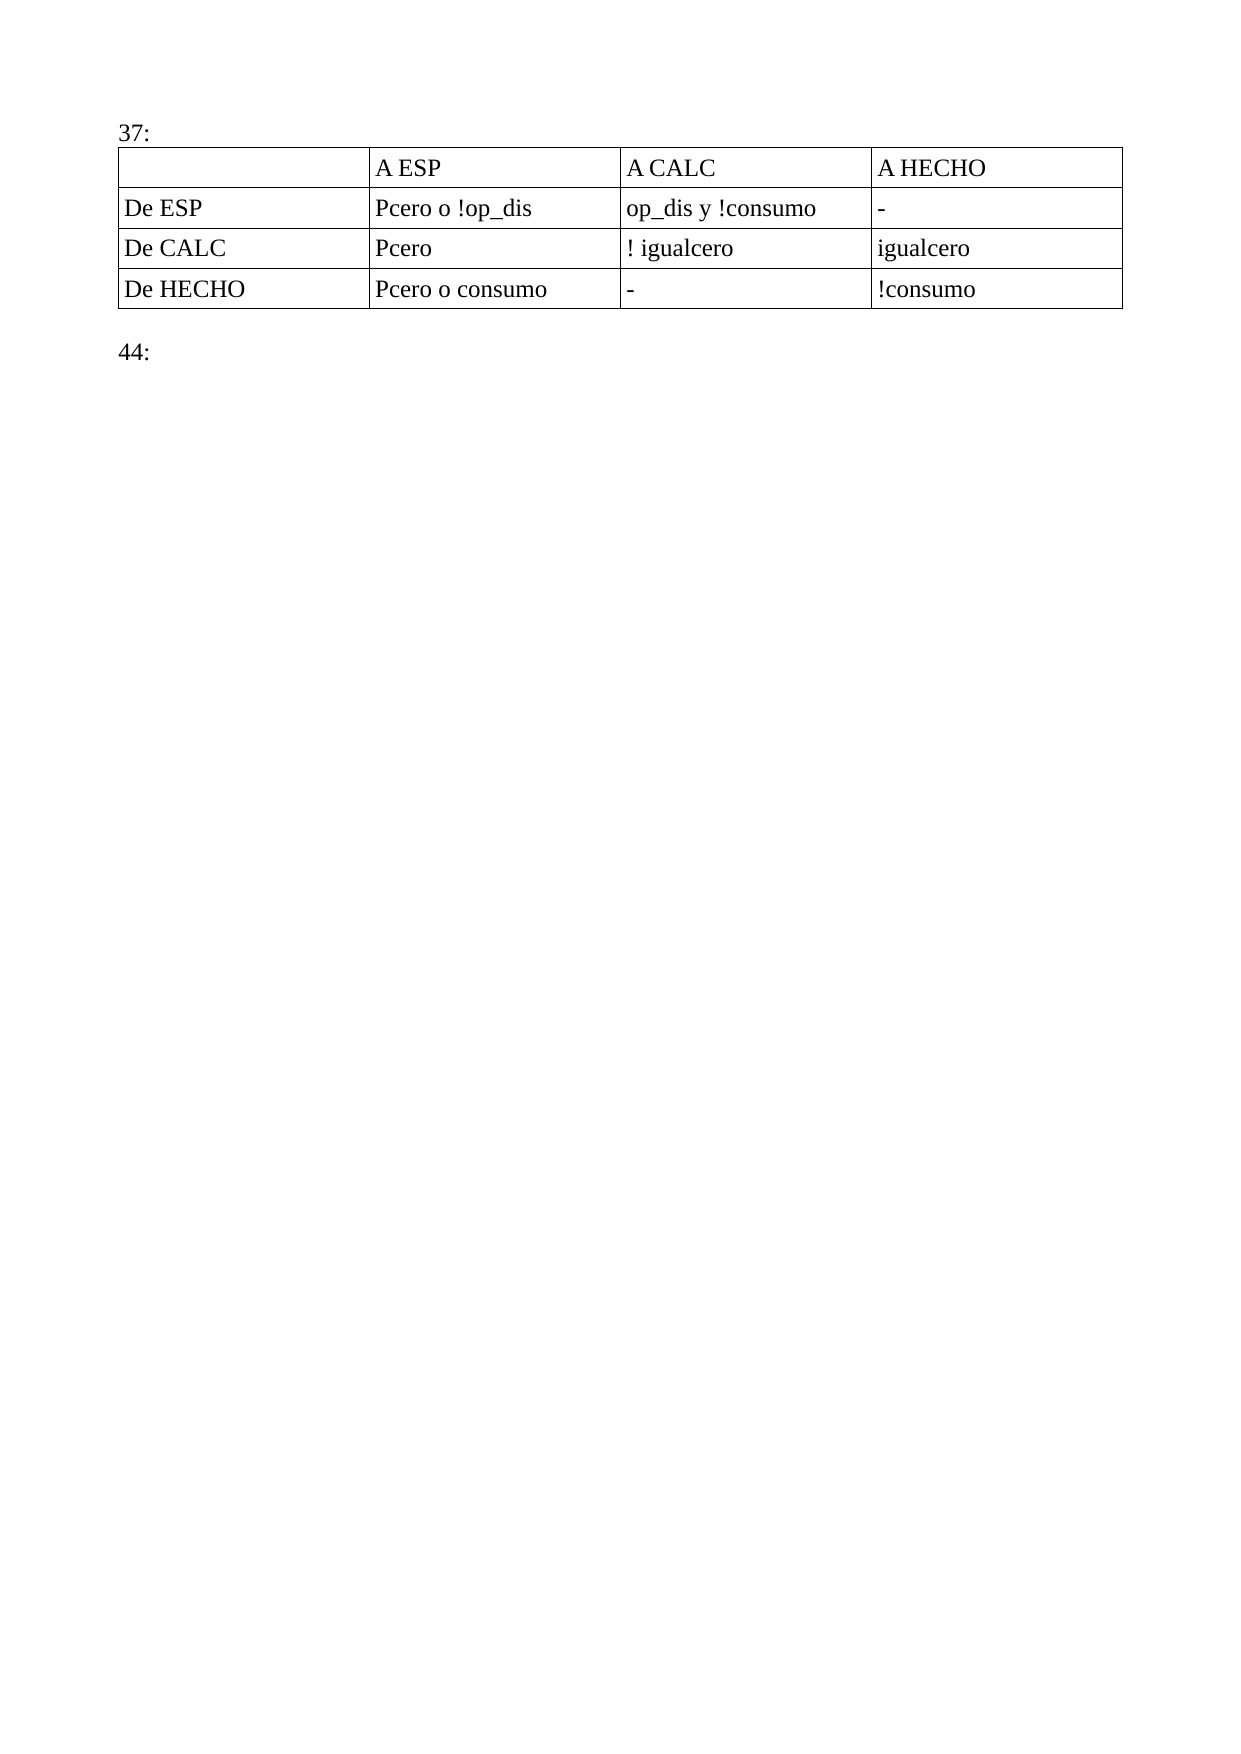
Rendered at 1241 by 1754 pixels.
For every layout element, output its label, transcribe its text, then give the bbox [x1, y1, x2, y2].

table_cell igualcero [872, 229, 1122, 268]
table_cell ! igualcero [621, 229, 871, 268]
table_header A CALC [621, 148, 871, 187]
table_header [119, 148, 369, 187]
table_cell - [621, 269, 871, 308]
table_cell op_dis y !consumo [621, 188, 871, 227]
text 44: [118, 337, 1122, 366]
table_header A ESP [370, 148, 620, 187]
table_cell De CALC [119, 229, 369, 268]
table_header A HECHO [872, 148, 1122, 187]
table_cell - [872, 188, 1122, 227]
table_cell Pcero o consumo [370, 269, 620, 308]
table_cell Pcero [370, 229, 620, 268]
text 37: [118, 118, 1122, 147]
table_cell Pcero o !op_dis [370, 188, 620, 227]
table_cell !consumo [872, 269, 1122, 308]
table_cell De HECHO [119, 269, 369, 308]
table_cell De ESP [119, 188, 369, 227]
